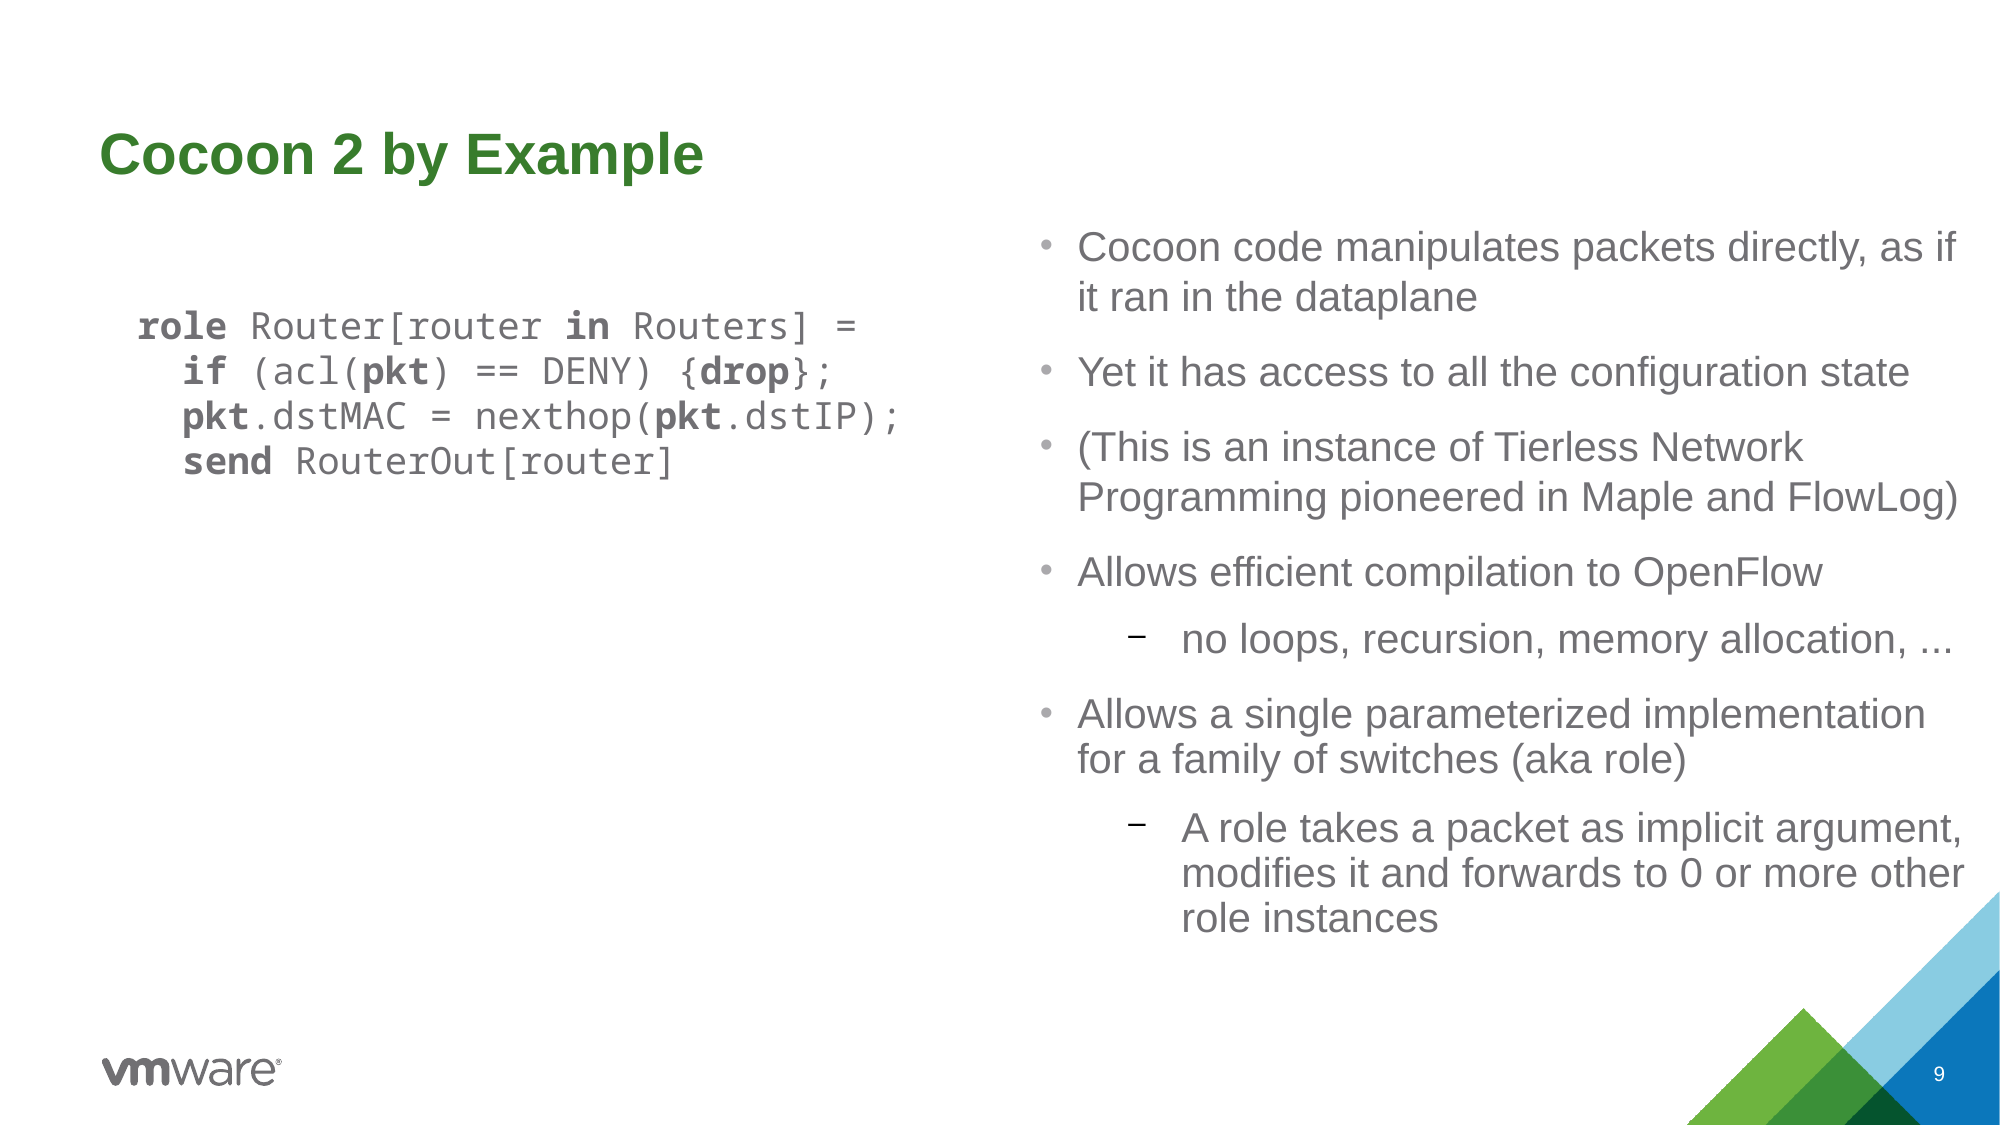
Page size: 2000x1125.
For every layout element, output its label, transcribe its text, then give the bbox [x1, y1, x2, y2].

list Cocoon code manipulates packets directly, as if it ran in the dataplane Yet it has access to all the configuration state (This is an instance of Tierless Network Programming pioneered in Maple and FlowLog) Allows efficient compilation to OpenFlow no loops, recursion, memory allocation, ... Allows a single parameterized implementation for a family of switches (aka role) A role takes a packet as implicit argument, modifies it and forwards to 0 or more other role instances [1039, 219, 1981, 870]
list role Router[router in Routers] = if (acl(pkt) == DENY) {drop}; pkt.dstMAC = nexthop(pkt.dstIP); send RouterOut[router] [99, 301, 960, 1065]
slide_number [1902, 1060, 1977, 1085]
title Cocoon 2 by Example [99, 54, 1900, 188]
picture [1674, 887, 2000, 1125]
